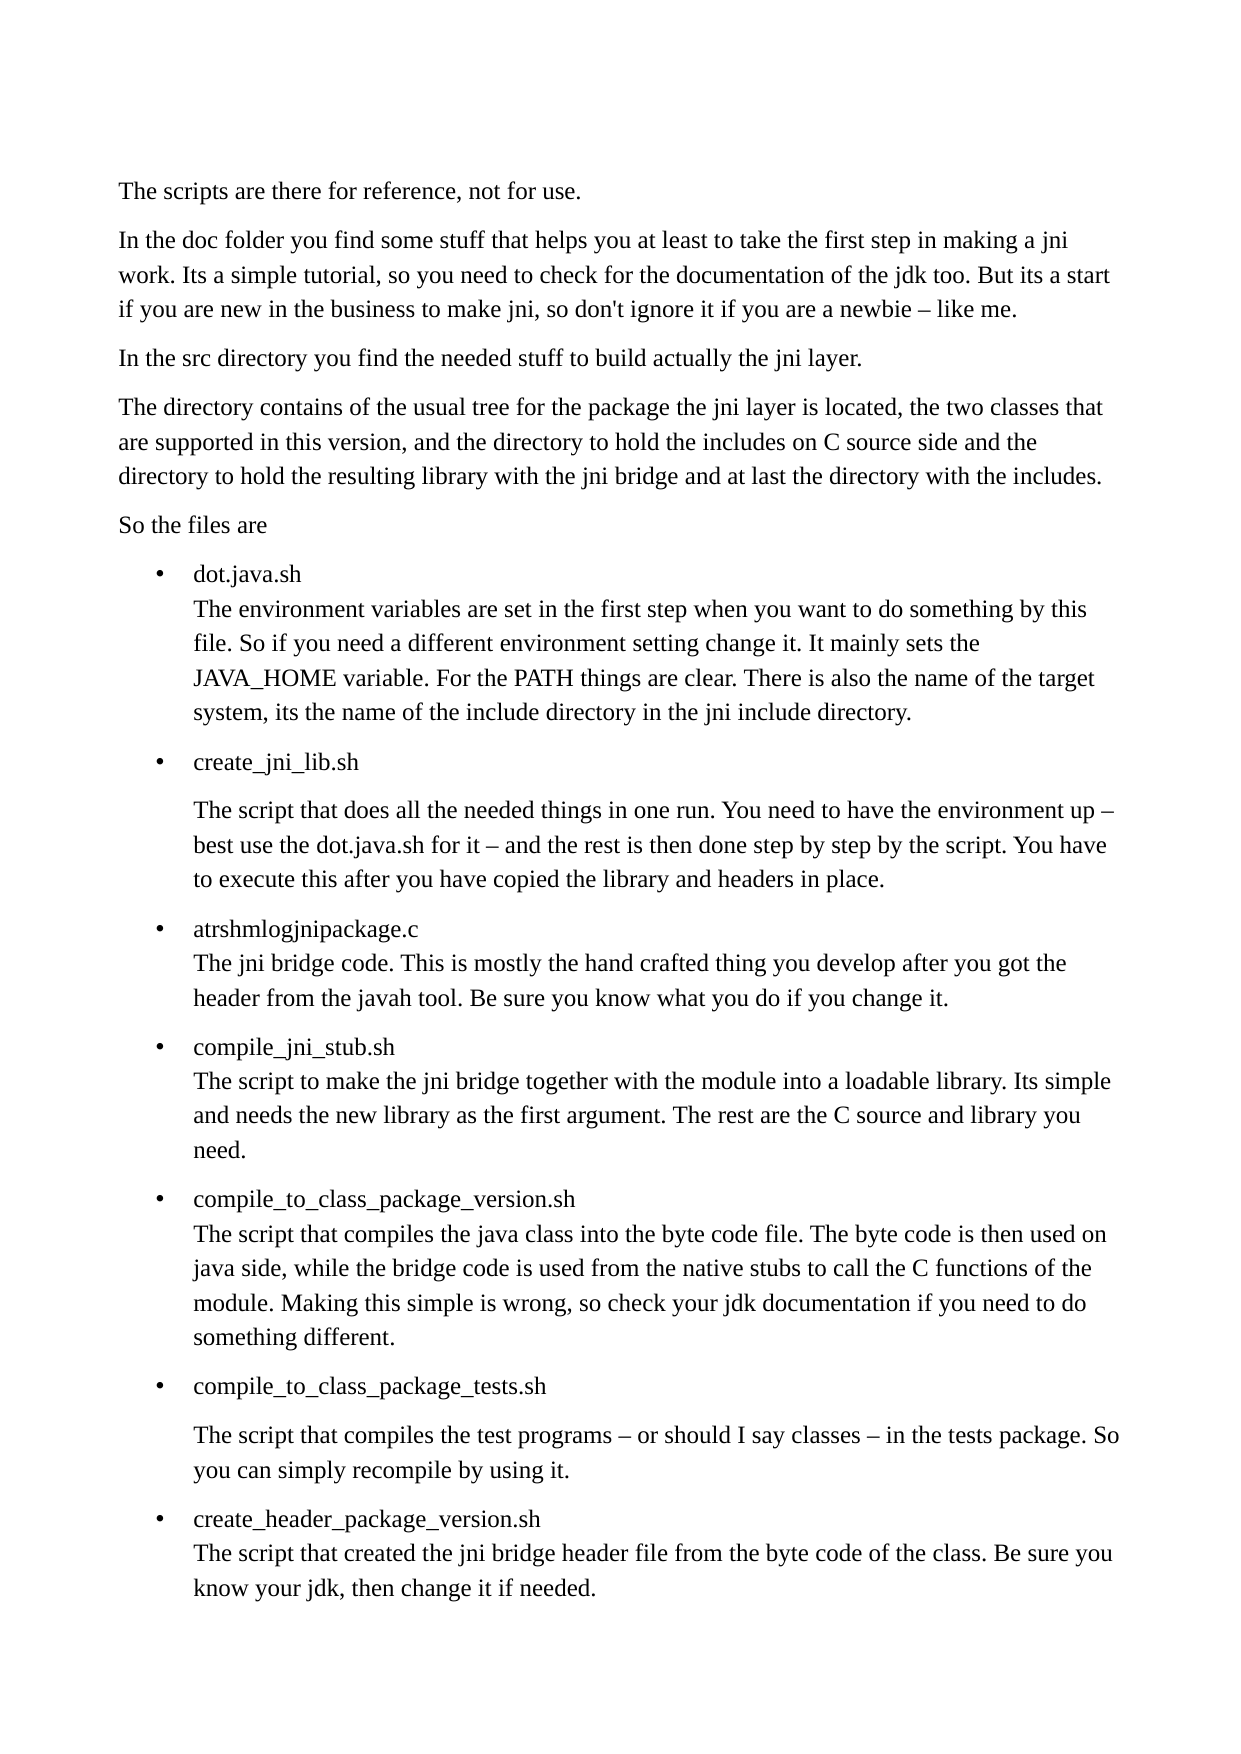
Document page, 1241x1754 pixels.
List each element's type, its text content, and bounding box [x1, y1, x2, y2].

text In the doc folder you find some stuff that helps you at least to take the first step in making a jni work. Its a simple tutorial, so you need to check for the documentation of the jdk too. But its a start if you are new in the business to make jni, so don't ignore it if you are a newbie – like me. [118, 225, 1122, 323]
list The script that compiles the test programs – or should I say classes – in the tests package. So you can simply recompile by using it. [156, 1420, 1122, 1483]
list The script that does all the needed things in one run. You need to have the environment up – best use the dot.java.sh for it – and the rest is then done step by step by the script. You have to execute this after you have copied the library and headers in place. [156, 796, 1122, 893]
list atrshmlogjnipackage.c The jni bridge code. This is mostly the hand crafted thing you develop after you got the header from the javah tool. Be sure you know what you do if you change it. [156, 914, 1122, 1011]
text So the files are [118, 511, 1122, 539]
text The scripts are there for reference, not for use. [118, 176, 1122, 205]
list create_jni_lib.sh [156, 747, 1122, 775]
list compile_to_class_package_version.sh The script that compiles the java class into the byte code file. The byte code is then used on java side, while the bridge code is used from the native stubs to call the C functions of the module. Making this simple is wrong, so check your jdk documentation if you need to do something different. [156, 1184, 1122, 1351]
text In the src directory you find the needed stuff to build actually the jni layer. [118, 343, 1122, 372]
list create_header_package_version.sh The script that created the jni bridge header file from the byte code of the class. Be sure you know your jdk, then change it if needed. [156, 1504, 1122, 1601]
list dot.java.sh The environment variables are set in the first step when you want to do something by this file. So if you need a different environment setting change it. It mainly sets the JAVA_HOME variable. For the PATH things are clear. There is also the name of the target system, its the name of the include directory in the jni include directory. [156, 559, 1122, 726]
list compile_jni_stub.sh The script to make the jni bridge together with the module into a loadable library. Its simple and needs the new library as the first argument. The rest are the C source and library you need. [156, 1032, 1122, 1164]
text The directory contains of the usual tree for the package the jni layer is located, the two classes that are supported in this version, and the directory to hold the includes on C source side and the directory to hold the resulting library with the jni bridge and at last the directory with the includes. [118, 392, 1122, 490]
list compile_to_class_package_tests.sh [156, 1371, 1122, 1400]
